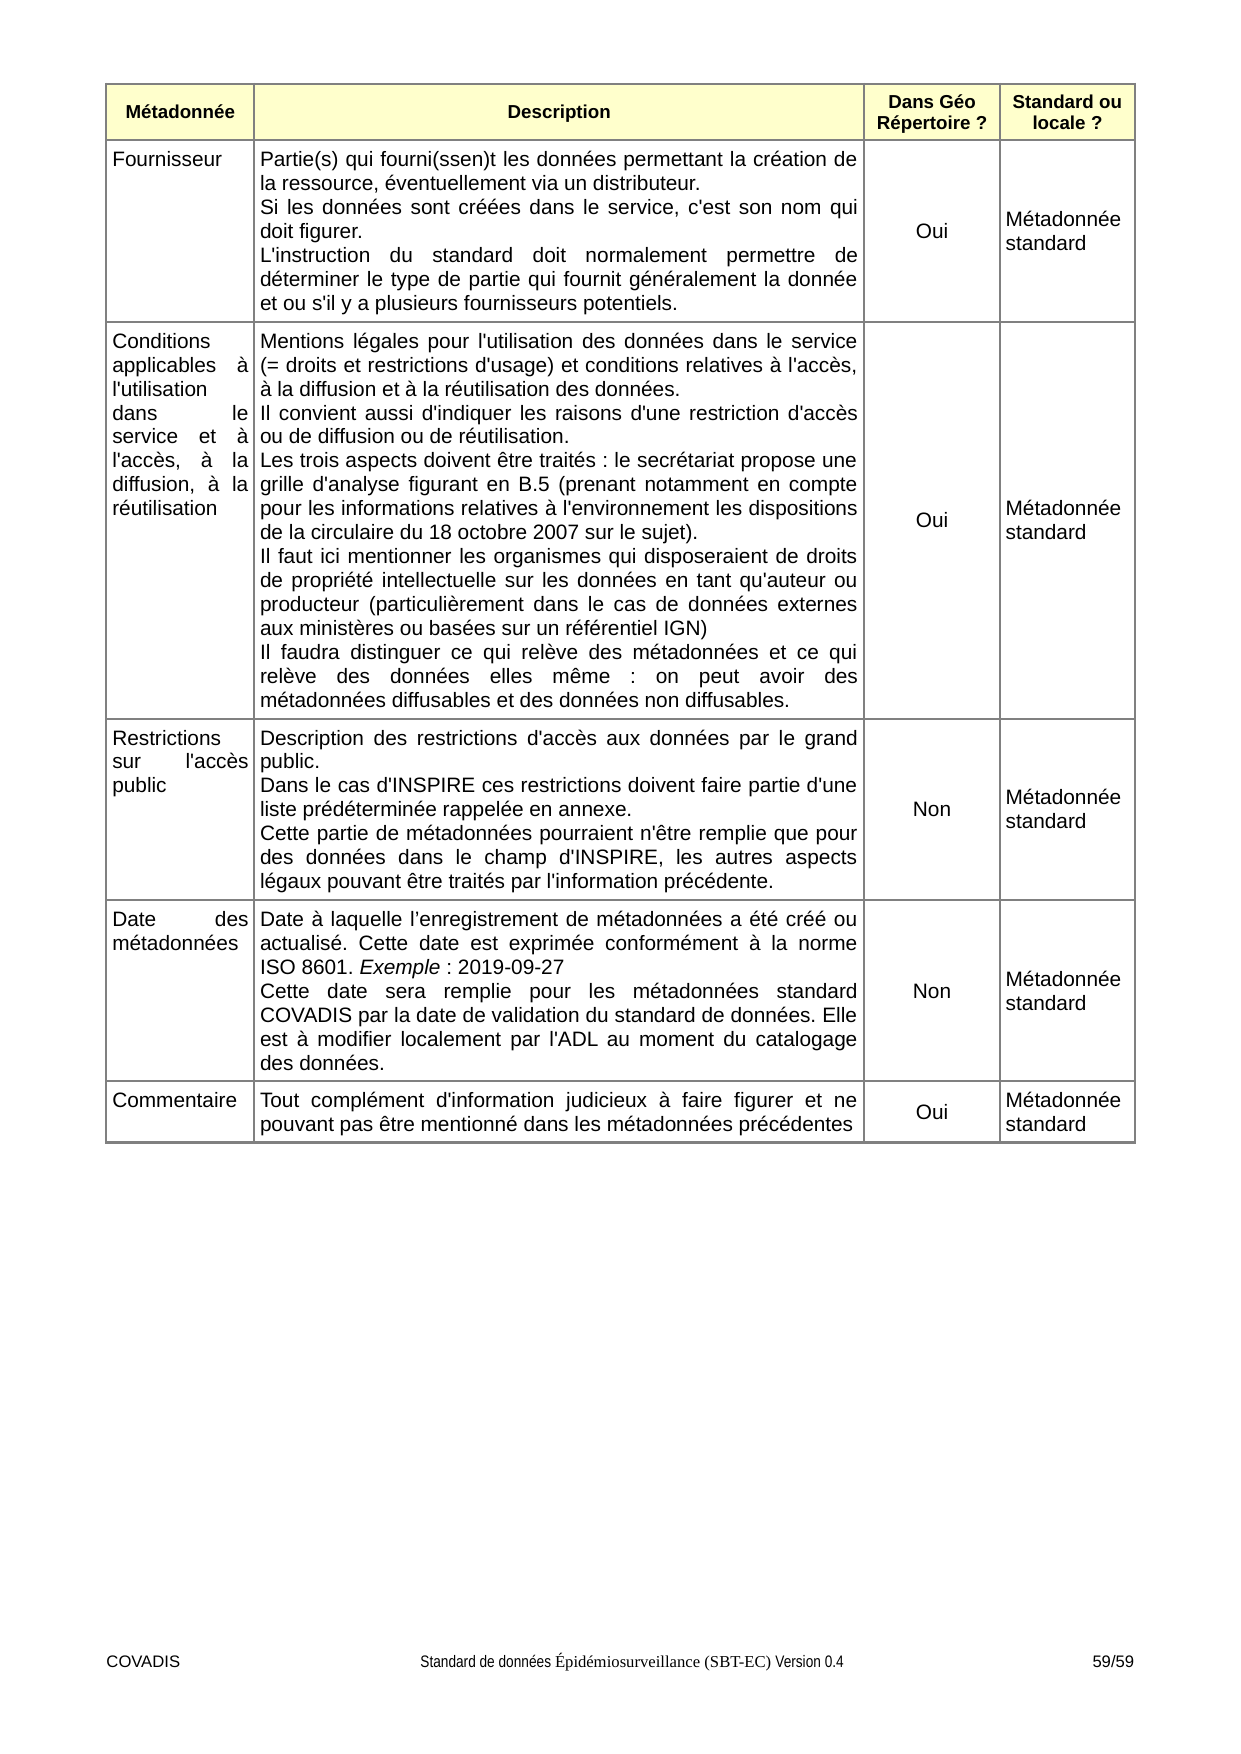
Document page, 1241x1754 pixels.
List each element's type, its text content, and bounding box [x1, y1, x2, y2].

table_cell Métadonnée standard [1001, 901, 1134, 1080]
table_cell Commentaire [107, 1082, 253, 1141]
table_cell Fournisseur [107, 141, 253, 321]
table_cell Date des métadonnées [107, 901, 253, 1080]
table_cell Mentions légales pour l'utilisation des données dans le service (= droits et restrictions d'usage) et conditions relatives à l'accès, à la diffusion et à la réutilisation des données. Il convient aussi d'indiquer les raisons d'une restriction d'accès ou de diffusion ou de réutilisation. Les trois aspects doivent être traités : le secrétariat propose une grille d'analyse figurant en B.5 (prenant notamment en compte pour les informations relatives à l'environnement les dispositions de la circulaire du 18 octobre 2007 sur le sujet). Il faut ici mentionner les organismes qui disposeraient de droits de propriété intellectuelle sur les données en tant qu'auteur ou producteur (particulièrement dans le cas de données externes aux ministères ou basées sur un référentiel IGN) Il faudra distinguer ce qui relève des métadonnées et ce qui relève des données elles même : on peut avoir des métadonnées diffusables et des données non diffusables. [255, 323, 863, 717]
table_cell Métadonnée standard [1001, 323, 1134, 717]
table_cell Métadonnée standard [1001, 1082, 1134, 1141]
table_cell Non [865, 720, 999, 899]
table_cell Non [865, 901, 999, 1080]
table_cell Description des restrictions d'accès aux données par le grand public. Dans le cas d'INSPIRE ces restrictions doivent faire partie d'une liste prédéterminée rappelée en annexe. Cette partie de métadonnées pourraient n'être remplie que pour des données dans le champ d'INSPIRE, les autres aspects légaux pouvant être traités par l'information précédente. [255, 720, 863, 899]
table_cell Partie(s) qui fourni(ssen)t les données permettant la création de la ressource, éventuellement via un distributeur. Si les données sont créées dans le service, c'est son nom qui doit figurer. L'instruction du standard doit normalement permettre de déterminer le type de partie qui fournit généralement la donnée et ou s'il y a plusieurs fournisseurs potentiels. [255, 141, 863, 321]
table_header Standard ou locale ? [1001, 85, 1134, 139]
table_header Métadonnée [107, 85, 253, 139]
table_cell Tout complément d'information judicieux à faire figurer et ne pouvant pas être mentionné dans les métadonnées précédentes [255, 1082, 863, 1141]
table_header Description [255, 85, 863, 139]
table_cell Conditions applicables à l'utilisation dans le service et à l'accès, à la diffusion, à la réutilisation [107, 323, 253, 717]
table_cell Métadonnée standard [1001, 141, 1134, 321]
table_cell Restrictions sur l'accès public [107, 720, 253, 899]
table_cell Oui [865, 141, 999, 321]
table_cell Date à laquelle l’enregistrement de métadonnées a été créé ou actualisé. Cette date est exprimée conformément à la norme ISO 8601. Exemple : 2019-09-27 Cette date sera remplie pour les métadonnées standard COVADIS par la date de validation du standard de données. Elle est à modifier localement par l'ADL au moment du catalogage des données. [255, 901, 863, 1080]
table_cell Métadonnée standard [1001, 720, 1134, 899]
table_header Dans Géo Répertoire ? [865, 85, 999, 139]
table_cell Oui [865, 1082, 999, 1141]
table_cell Oui [865, 323, 999, 717]
